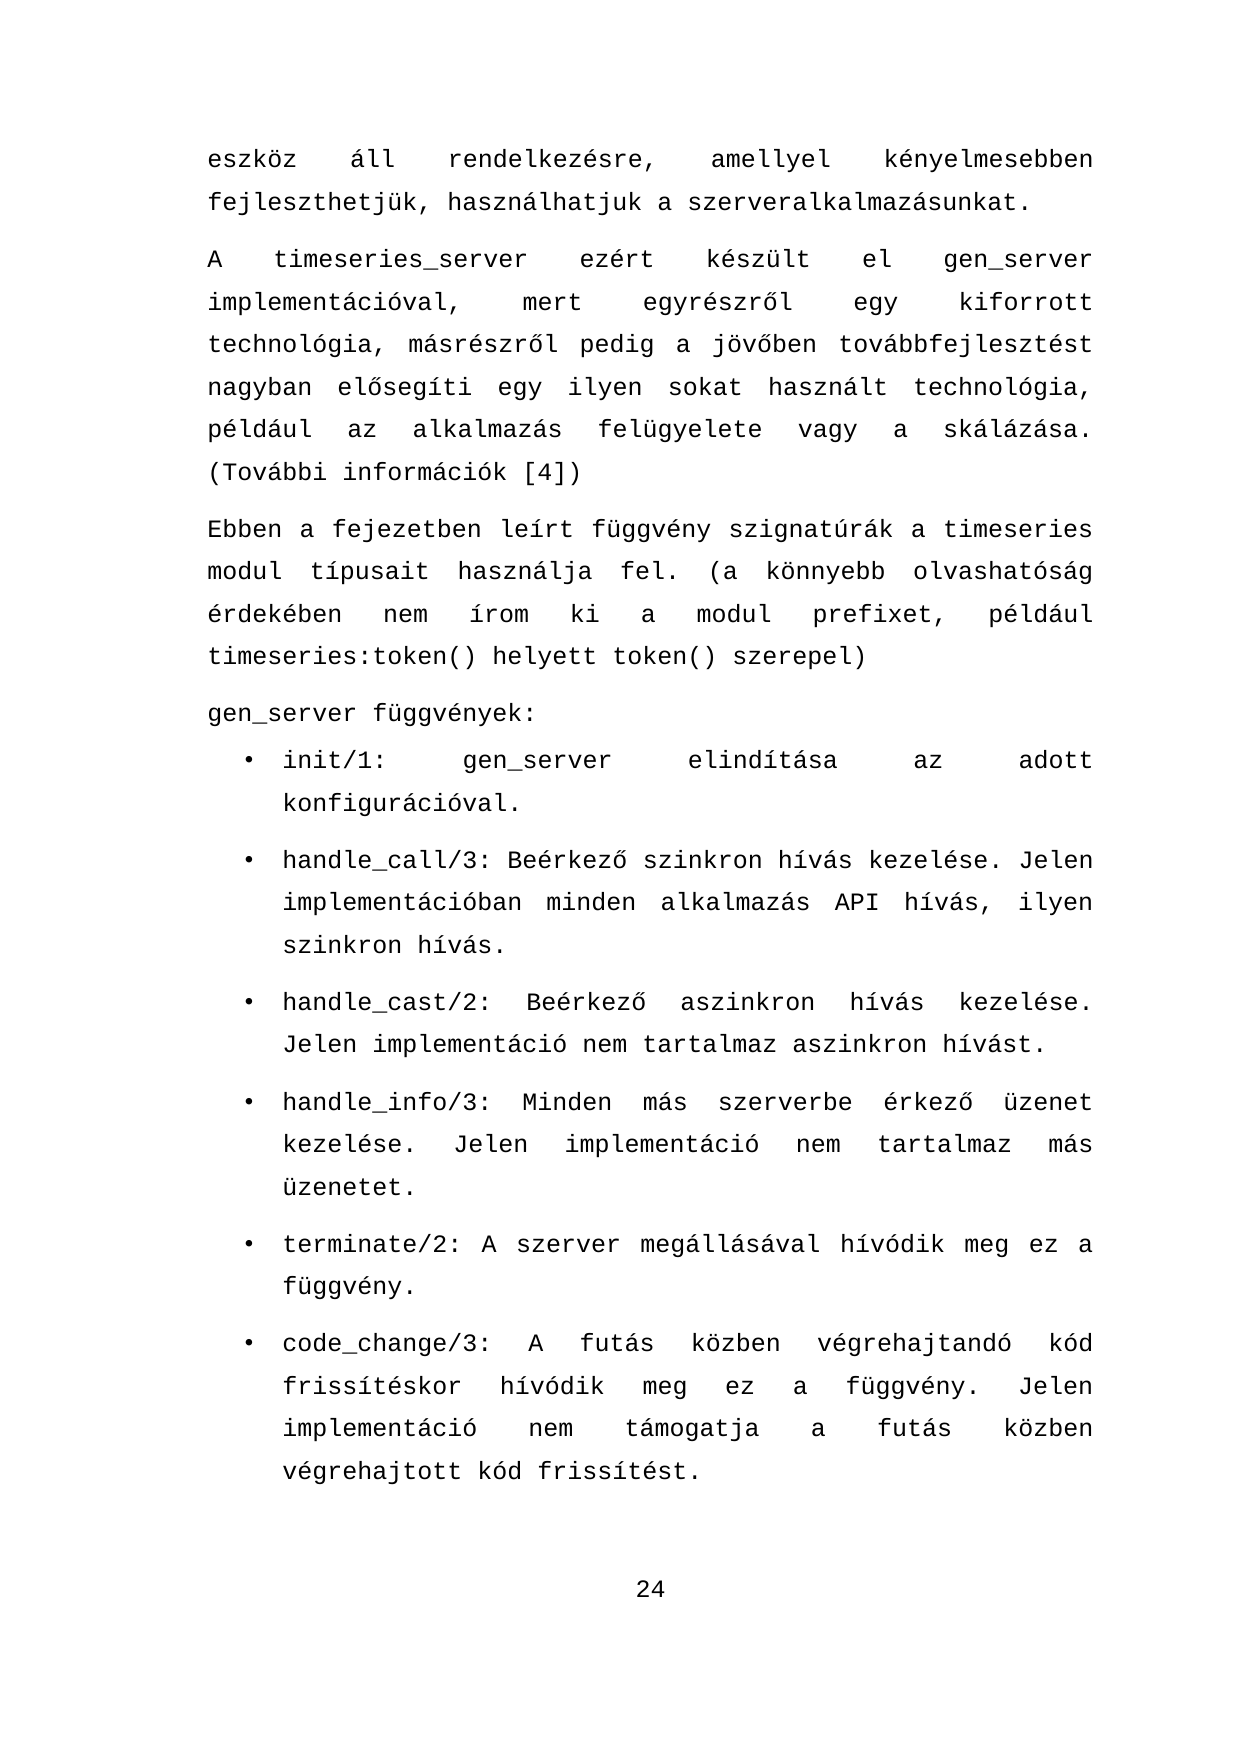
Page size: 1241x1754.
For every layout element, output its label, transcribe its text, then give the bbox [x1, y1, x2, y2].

list handle_cast/2: Beérkező aszinkron hívás kezelése. Jelen implementáció nem tartalmaz aszinkron hívást. [244, 989, 1093, 1060]
text Ebben a fejezetben leírt függvény szignatúrák a timeseries modul típusait használja fel. (a könnyebb olvashatóság érdekében nem írom ki a modul prefixet, például timeseries:token() helyett token() szerepel) [207, 516, 1093, 672]
text eszköz áll rendelkezésre, amellyel kényelmesebben fejleszthetjük, használhatjuk a szerveralkalmazásunkat. [207, 147, 1093, 218]
list handle_info/3: Minden más szerverbe érkező üzenet kezelése. Jelen implementáció nem tartalmaz más üzenetet. [244, 1089, 1093, 1202]
text gen_server függvények: [207, 701, 1093, 729]
list handle_call/3: Beérkező szinkron hívás kezelése. Jelen implementációban minden alkalmazás API hívás, ilyen szinkron hívás. [244, 847, 1093, 961]
list code_change/3: A futás közben végrehajtandó kód frissítéskor hívódik meg ez a függvény. Jelen implementáció nem támogatja a futás közben végrehajtott kód frissítést. [244, 1331, 1093, 1487]
text A timeseries_server ezért készült el gen_server implementációval, mert egyrészről egy kiforrott technológia, másrészről pedig a jövőben továbbfejlesztést nagyban elősegíti egy ilyen sokat használt technológia, például az alkalmazás felügyelete vagy a skálázása. (További információk [4]) [207, 247, 1093, 487]
list terminate/2: A szerver megállásával hívódik meg ez a függvény. [244, 1231, 1093, 1302]
list init/1: gen_server elindítása az adott konfigurációval. [244, 748, 1093, 819]
